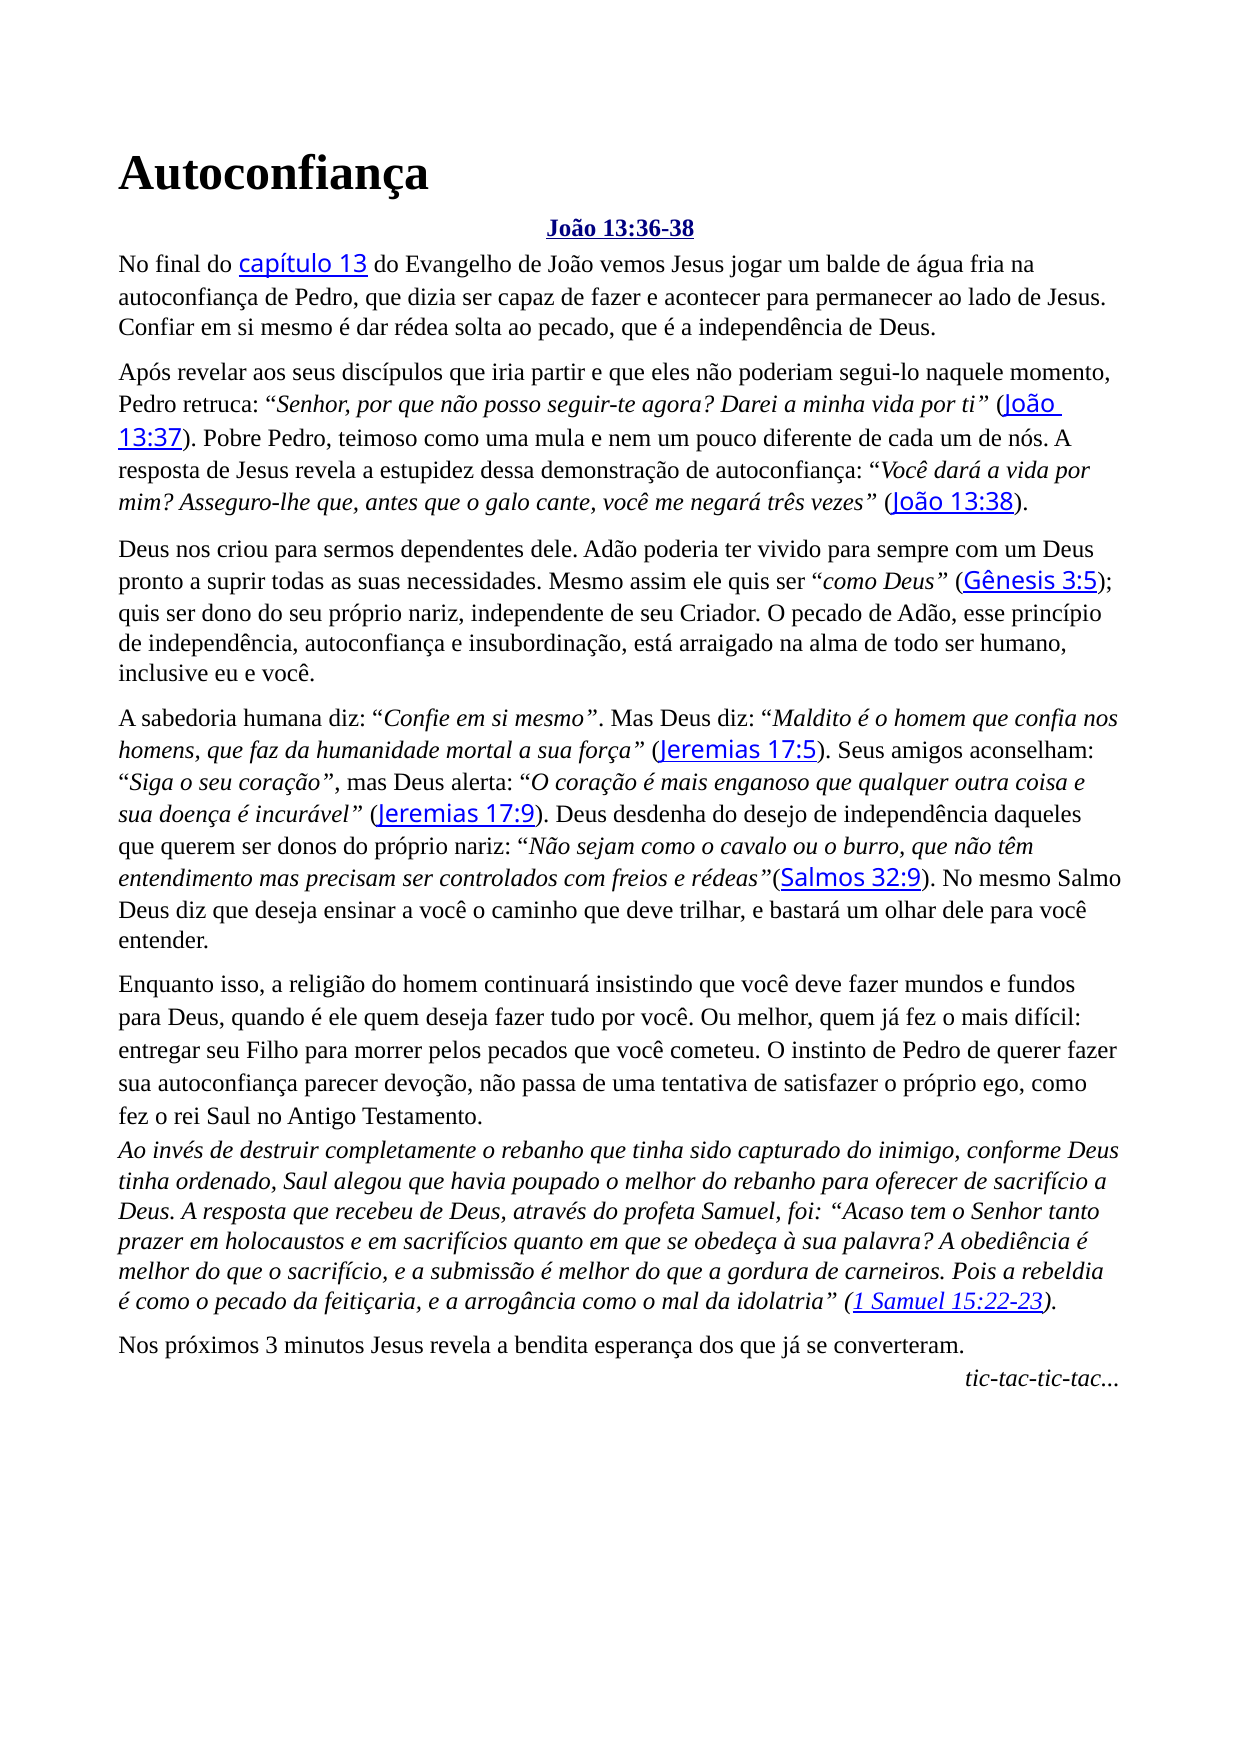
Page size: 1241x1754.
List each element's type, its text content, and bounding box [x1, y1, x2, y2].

text Ao invés de destruir completamente o rebanho que tinha sido capturado do inimigo, conforme Deus tinha ordenado, Saul alegou que havia poupado o melhor do rebanho para oferecer de sacrifício a Deus. A resposta que recebeu de Deus, através do profeta Samuel, foi: “Acaso tem o Senhor tanto prazer em holocaustos e em sacrifícios quanto em que se obedeça à sua palavra? A obediência é melhor do que o sacrifício, e a submissão é melhor do que a gordura de carneiros. Pois a rebeldia é como o pecado da feitiçaria, e a arrogância como o mal da idolatria” (1 Samuel 15:22-23). [118, 1134, 1122, 1315]
text Deus nos criou para sermos dependentes dele. Adão poderia ter vivido para sempre com um Deus pronto a suprir todas as suas necessidades. Mesmo assim ele quis ser “como Deus” (Gênesis 3:5); quis ser dono do seu próprio nariz, independente de seu Criador. O pecado de Adão, esse princípio de independência, autoconfiança e insubordinação, está arraigado na alma de todo ser humano, inclusive eu e você. [118, 532, 1122, 687]
text No final do capítulo 13 do Evangelho de João vemos Jesus jogar um balde de água fria na autoconfiança de Pedro, que dizia ser capaz de fazer e acontecer para permanecer ao lado de Jesus. Confiar em si mesmo é dar rédea solta ao pecado, que é a independência de Deus. [118, 246, 1122, 340]
text Após revelar aos seus discípulos que iria partir e que eles não poderiam segui-lo naquele momento, Pedro retruca: “Senhor, por que não posso seguir-te agora? Darei a minha vida por ti” (João 13:37). Pobre Pedro, teimoso como uma mula e nem um pouco diferente de cada um de nós. A resposta de Jesus revela a estupidez dessa demonstração de autoconfiança: “Você dará a vida por mim? Asseguro-lhe que, antes que o galo cante, você me negará três vezes” (João 13:38). [118, 355, 1122, 518]
text Nos próximos 3 minutos Jesus revela a bendita esperança dos que já se converteram. [118, 1330, 1122, 1358]
text Enquanto isso, a religião do homem continuará insistindo que você deve fazer mundos e fundos para Deus, quando é ele quem deseja fazer tudo por você. Ou melhor, quem já fez o mais difícil: entregar seu Filho para morrer pelos pecados que você cometeu. O instinto de Pedro de querer fazer sua autoconfiança parecer devoção, não passa de uma tentativa de satisfazer o próprio ego, como fez o rei Saul no Antigo Testamento. [118, 969, 1122, 1130]
subtitle Autoconfiança [118, 143, 1122, 201]
text João 13:36-38 [118, 213, 1122, 242]
text tic-tac-tic-tac... [118, 1363, 1122, 1391]
text A sabedoria humana diz: “Confie em si mesmo”. Mas Deus diz: “Maldito é o homem que confia nos homens, que faz da humanidade mortal a sua força” (Jeremias 17:5). Seus amigos aconselham: “Siga o seu coração”, mas Deus alerta: “O coração é mais enganoso que qualquer outra coisa e sua doença é incurável” (Jeremias 17:9). Deus desdenha do desejo de independência daqueles que querem ser donos do próprio nariz: “Não sejam como o cavalo ou o burro, que não têm entendimento mas precisam ser controlados com freios e rédeas”(Salmos 32:9). No mesmo Salmo Deus diz que deseja ensinar a você o caminho que deve trilhar, e bastará um olhar dele para você entender. [118, 702, 1122, 954]
